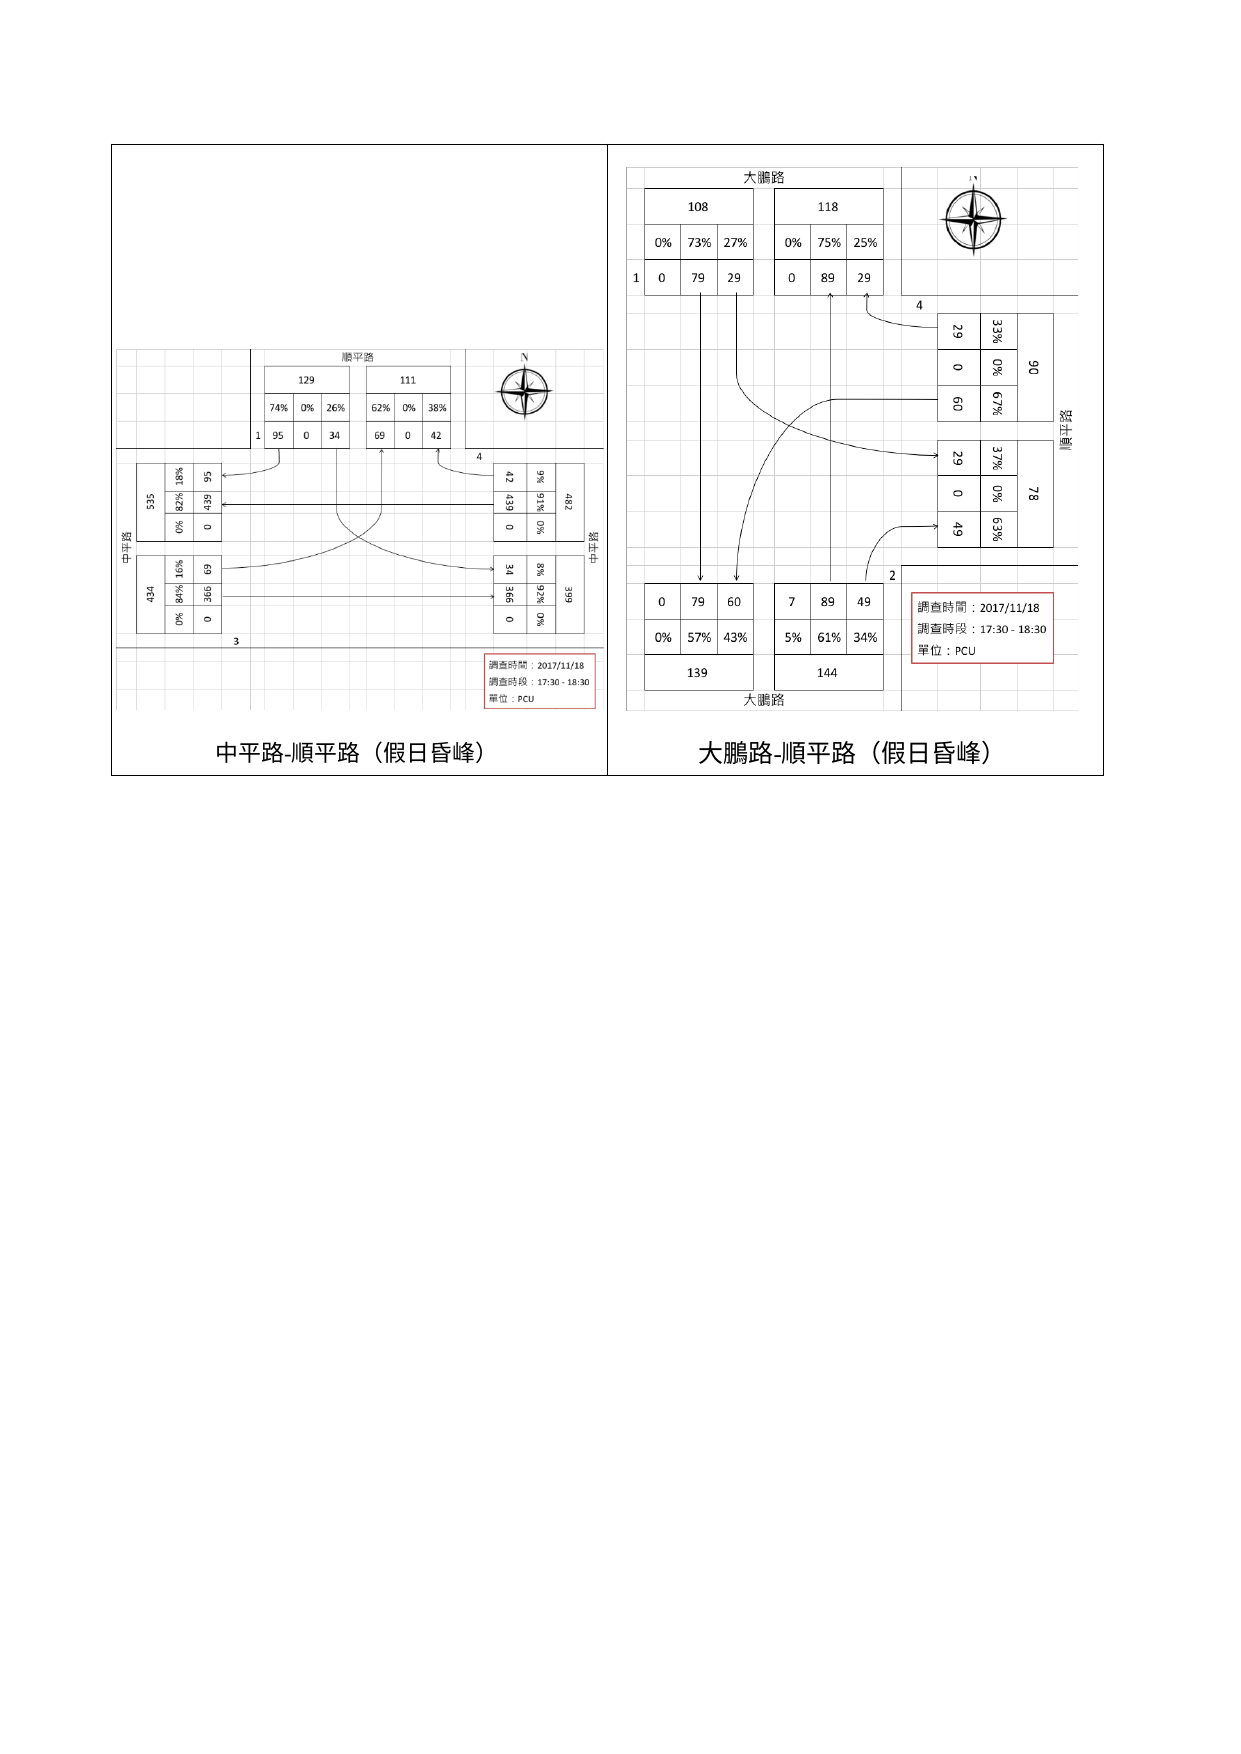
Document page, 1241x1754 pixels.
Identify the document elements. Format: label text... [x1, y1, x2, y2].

table_cell 大鵬路-順平路（假日昏峰） [608, 145, 1103, 775]
table_cell 中平路-順平路（假日昏峰） [112, 145, 607, 775]
